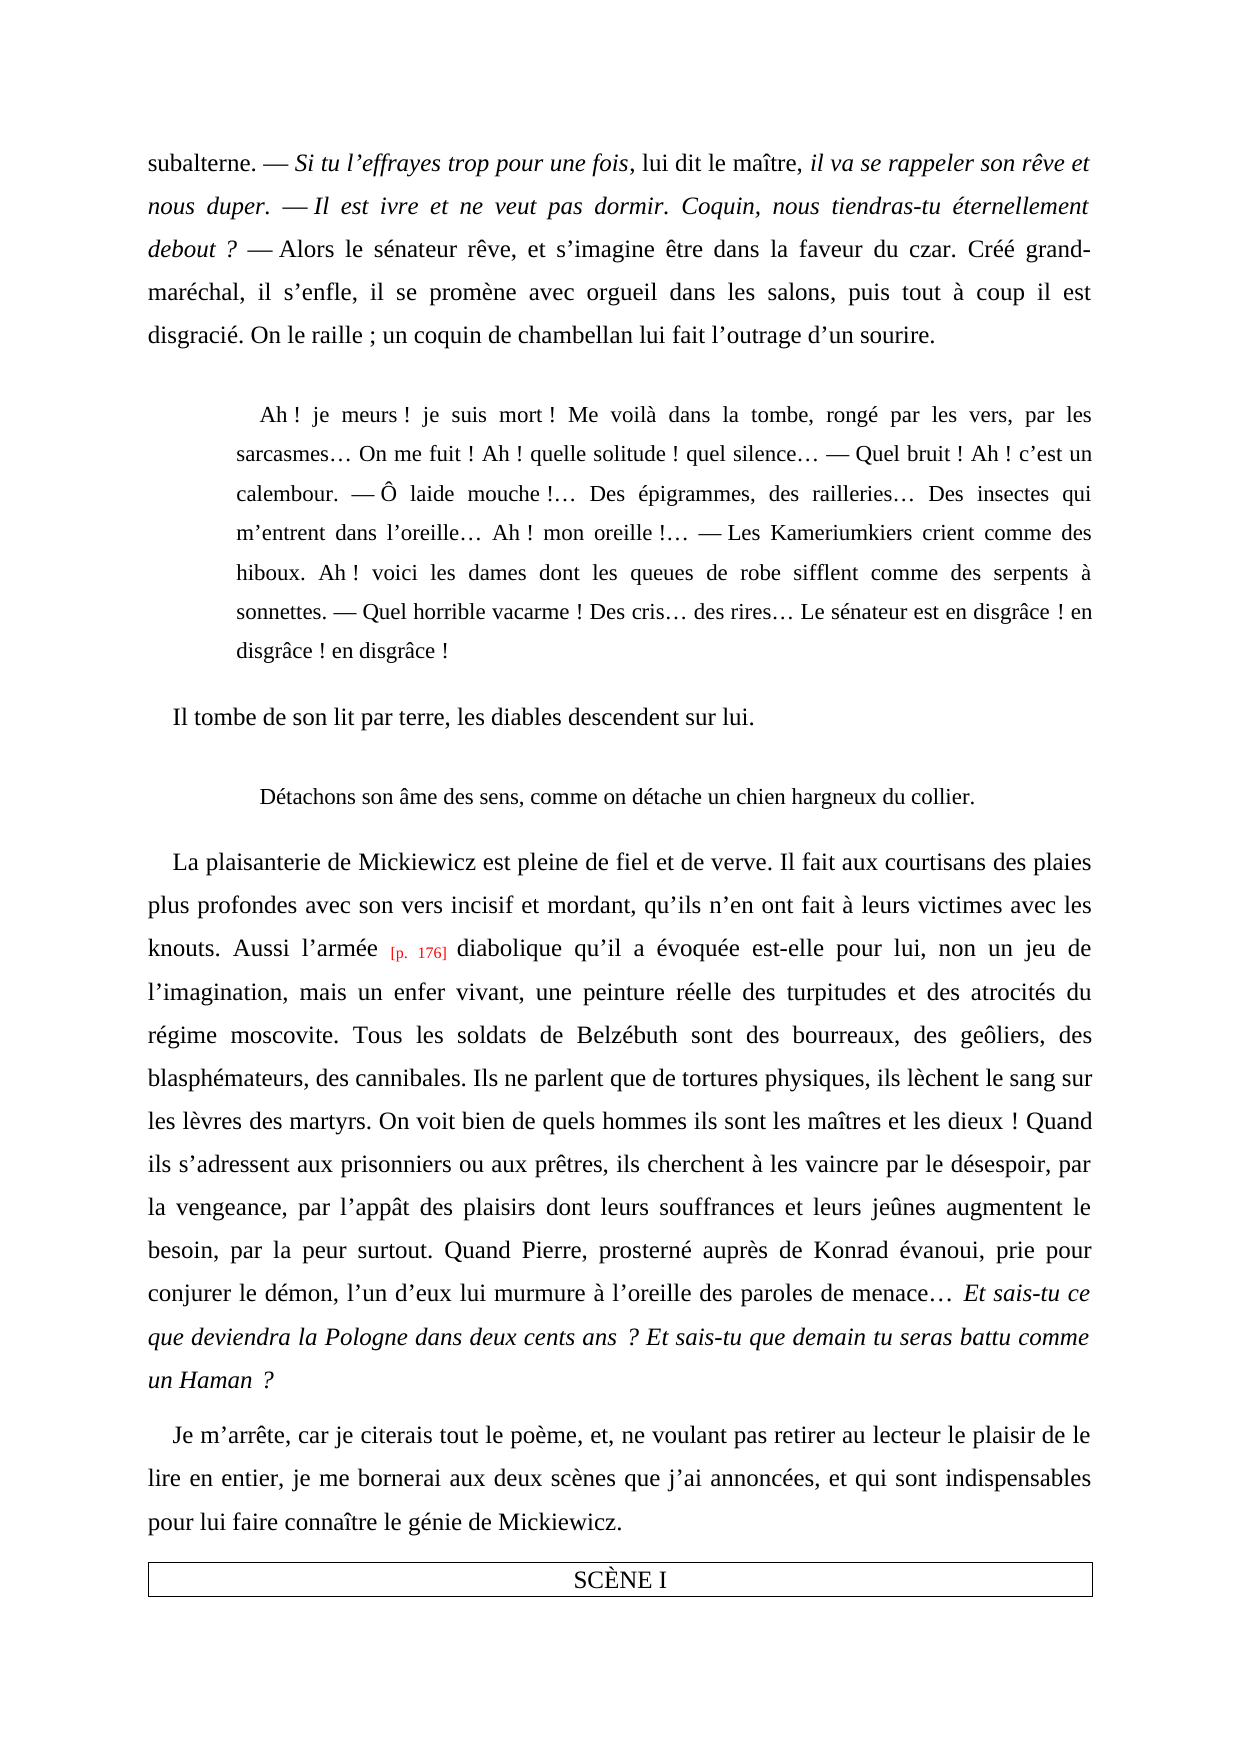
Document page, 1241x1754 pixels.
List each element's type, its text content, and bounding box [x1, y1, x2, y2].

text subalterne. — Si tu l’effrayes trop pour une fois, lui dit le maître, il va se rappeler son rêve et nous duper. — Il est ivre et ne veut pas dormir. Coquin, nous tiendras-tu éternellement debout ? — Alors le sénateur rêve, et s’imagine être dans la faveur du czar. Créé grand-maréchal, il s’enfle, il se promène avec orgueil dans les salons, puis tout à coup il est disgracié. On le raille ; un coquin de chambellan lui fait l’outrage d’un sourire. [148, 148, 1093, 349]
text Ah ! je meurs ! je suis mort ! Me voilà dans la tombe, rongé par les vers, par les sarcasmes… On me fuit ! Ah ! quelle solitude ! quel silence… — Quel bruit ! Ah ! c’est un calembour. — Ô laide mouche !… Des épigrammes, des railleries… Des insectes qui m’entrent dans l’oreille… Ah ! mon oreille !… — Les Kameriumkiers crient comme des hiboux. Ah ! voici les dames dont les queues de robe sifflent comme des serpents à sonnettes. — Quel horrible vacarme ! Des cris… des rires… Le sénateur est en disgrâce ! en disgrâce ! en disgrâce ! [236, 401, 1093, 664]
text Il tombe de son lit par terre, les diables descendent sur lui. [148, 702, 1093, 731]
text Détachons son âme des sens, comme on détache un chien hargneux du collier. [236, 783, 1093, 809]
text SCÈNE I [149, 1563, 1092, 1596]
text Je m’arrête, car je citerais tout le poème, et, ne voulant pas retirer au lecteur le plaisir de le lire en entier, je me bornerai aux deux scènes que j’ai annoncées, et qui sont indispensables pour lui faire connaître le génie de Mickiewicz. [148, 1420, 1093, 1535]
text La plaisanterie de Mickiewicz est pleine de fiel et de verve. Il fait aux courtisans des plaies plus profondes avec son vers incisif et mordant, qu’ils n’en ont fait à leurs victimes avec les knouts. Aussi l’armée [p. 176] diabolique qu’il a évoquée est-elle pour lui, non un jeu de l’imagination, mais un enfer vivant, une peinture réelle des turpitudes et des atrocités du régime moscovite. Tous les soldats de Belzébuth sont des bourreaux, des geôliers, des blasphémateurs, des cannibales. Ils ne parlent que de tortures physiques, ils lèchent le sang sur les lèvres des martyrs. On voit bien de quels hommes ils sont les maîtres et les dieux ! Quand ils s’adressent aux prisonniers ou aux prêtres, ils cherchent à les vaincre par le désespoir, par la vengeance, par l’appât des plaisirs dont leurs souffrances et leurs jeûnes augmentent le besoin, par la peur surtout. Quand Pierre, prosterné auprès de Konrad évanoui, prie pour conjurer le démon, l’un d’eux lui murmure à l’oreille des paroles de menace… Et sais-tu ce que deviendra la Pologne dans deux cents ans ? Et sais-tu que demain tu seras battu comme un Haman ? [148, 847, 1093, 1393]
